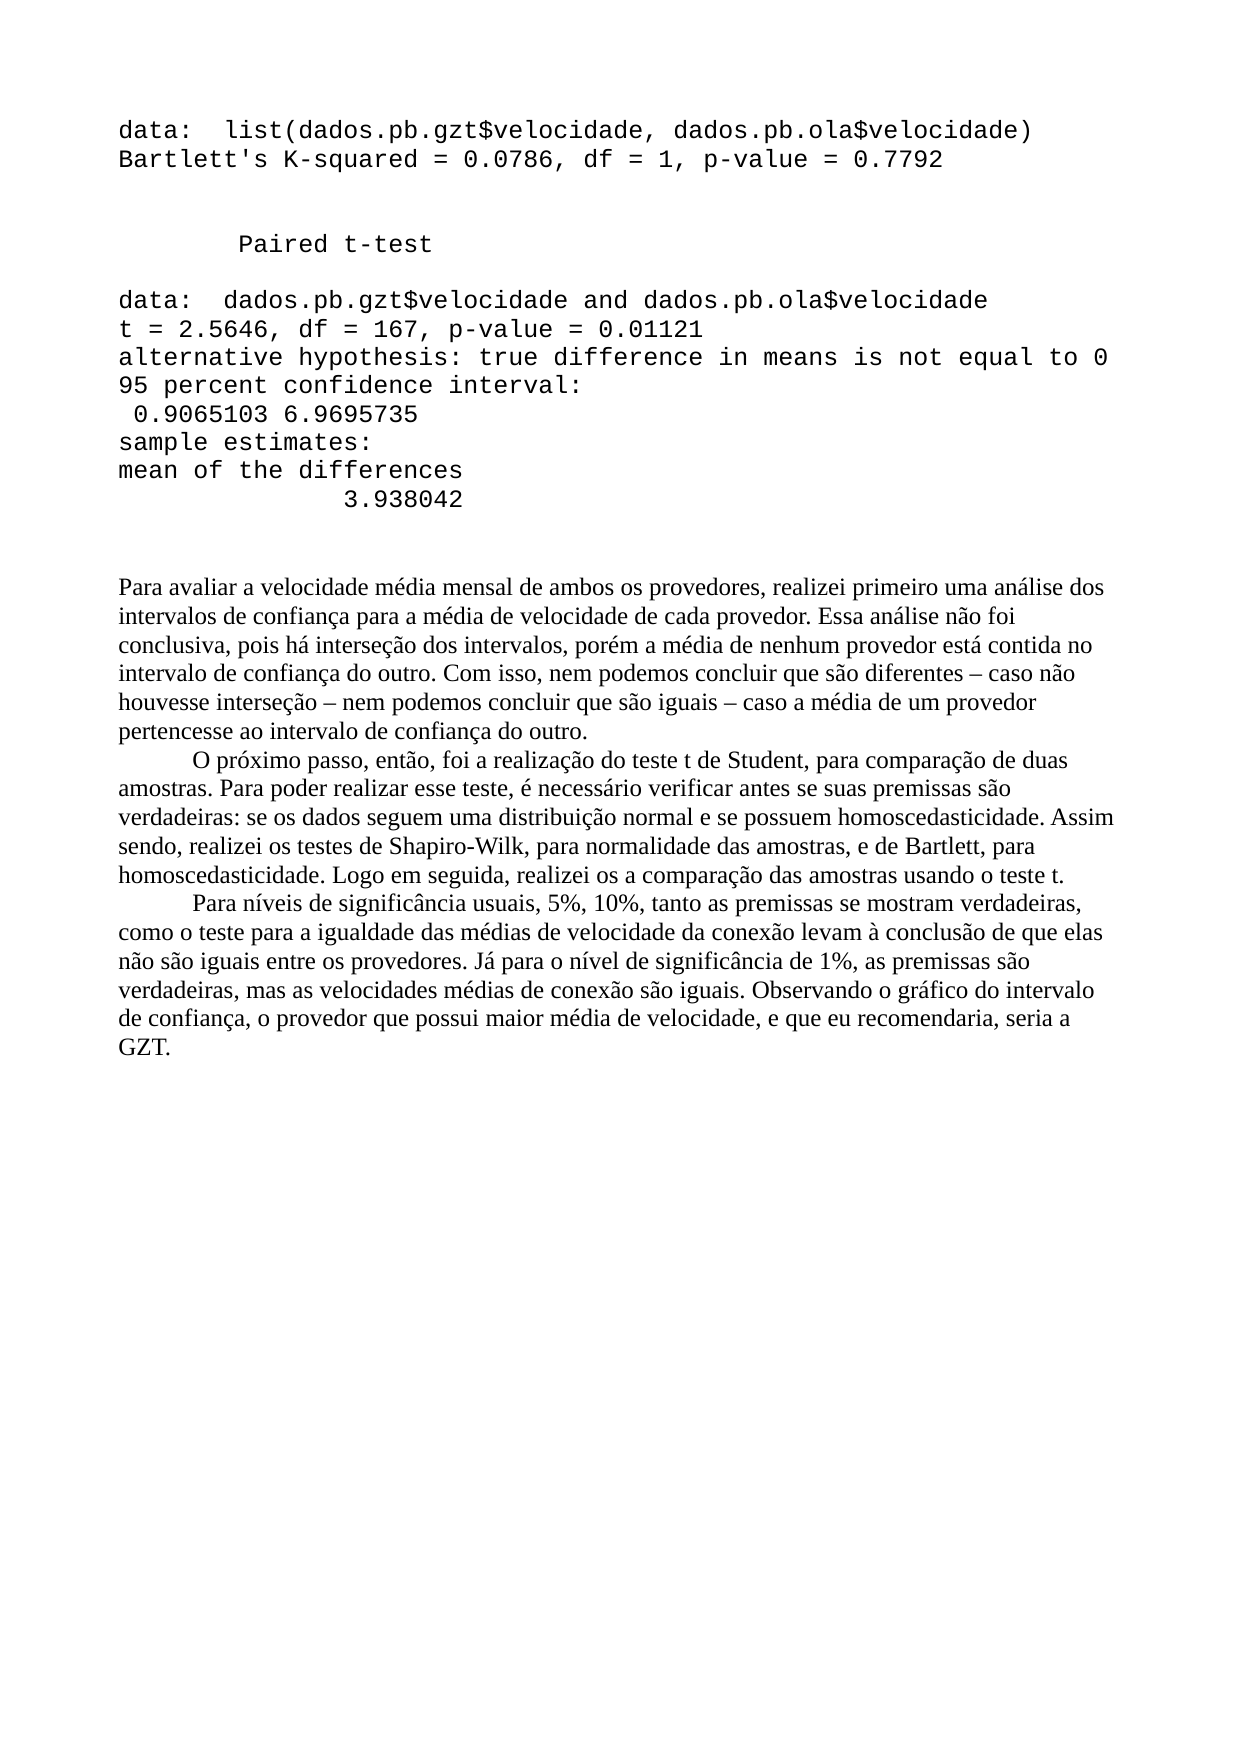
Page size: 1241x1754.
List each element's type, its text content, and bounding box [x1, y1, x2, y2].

text Bartlett's K-squared = 0.0786, df = 1, p-value = 0.7792 [118, 146, 1122, 175]
text t = 2.5646, df = 167, p-value = 0.01121 [118, 316, 1122, 345]
text sample estimates: [118, 430, 1122, 458]
text 95 percent confidence interval: [118, 373, 1122, 401]
text 3.938042 [118, 486, 1122, 515]
text data: list(dados.pb.gzt$velocidade, dados.pb.ola$velocidade) [118, 118, 1122, 146]
text alternative hypothesis: true difference in means is not equal to 0 [118, 345, 1122, 373]
text 0.9065103 6.9695735 [118, 401, 1122, 430]
text Para avaliar a velocidade média mensal de ambos os provedores, realizei primeiro uma análise dos intervalos de confiança para a média de velocidade de cada provedor. Essa análise não foi conclusiva, pois há interseção dos intervalos, porém a média de nenhum provedor está contida no intervalo de confiança do outro. Com isso, nem podemos concluir que são diferentes – caso não houvesse interseção – nem podemos concluir que são iguais – caso a média de um provedor pertencesse ao intervalo de confiança do outro. [118, 572, 1122, 745]
text mean of the differences [118, 458, 1122, 486]
text data: dados.pb.gzt$velocidade and dados.pb.ola$velocidade [118, 288, 1122, 316]
text Paired t-test [118, 231, 1122, 260]
text Para níveis de significância usuais, 5%, 10%, tanto as premissas se mostram verdadeiras, como o teste para a igualdade das médias de velocidade da conexão levam à conclusão de que elas não são iguais entre os provedores. Já para o nível de significância de 1%, as premissas são verdadeiras, mas as velocidades médias de conexão são iguais. Observando o gráfico do intervalo de confiança, o provedor que possui maior média de velocidade, e que eu recomendaria, seria a GZT. [118, 888, 1122, 1061]
text O próximo passo, então, foi a realização do teste t de Student, para comparação de duas amostras. Para poder realizar esse teste, é necessário verificar antes se suas premissas são verdadeiras: se os dados seguem uma distribuição normal e se possuem homoscedasticidade. Assim sendo, realizei os testes de Shapiro-Wilk, para normalidade das amostras, e de Bartlett, para homoscedasticidade. Logo em seguida, realizei os a comparação das amostras usando o teste t. [118, 745, 1122, 888]
